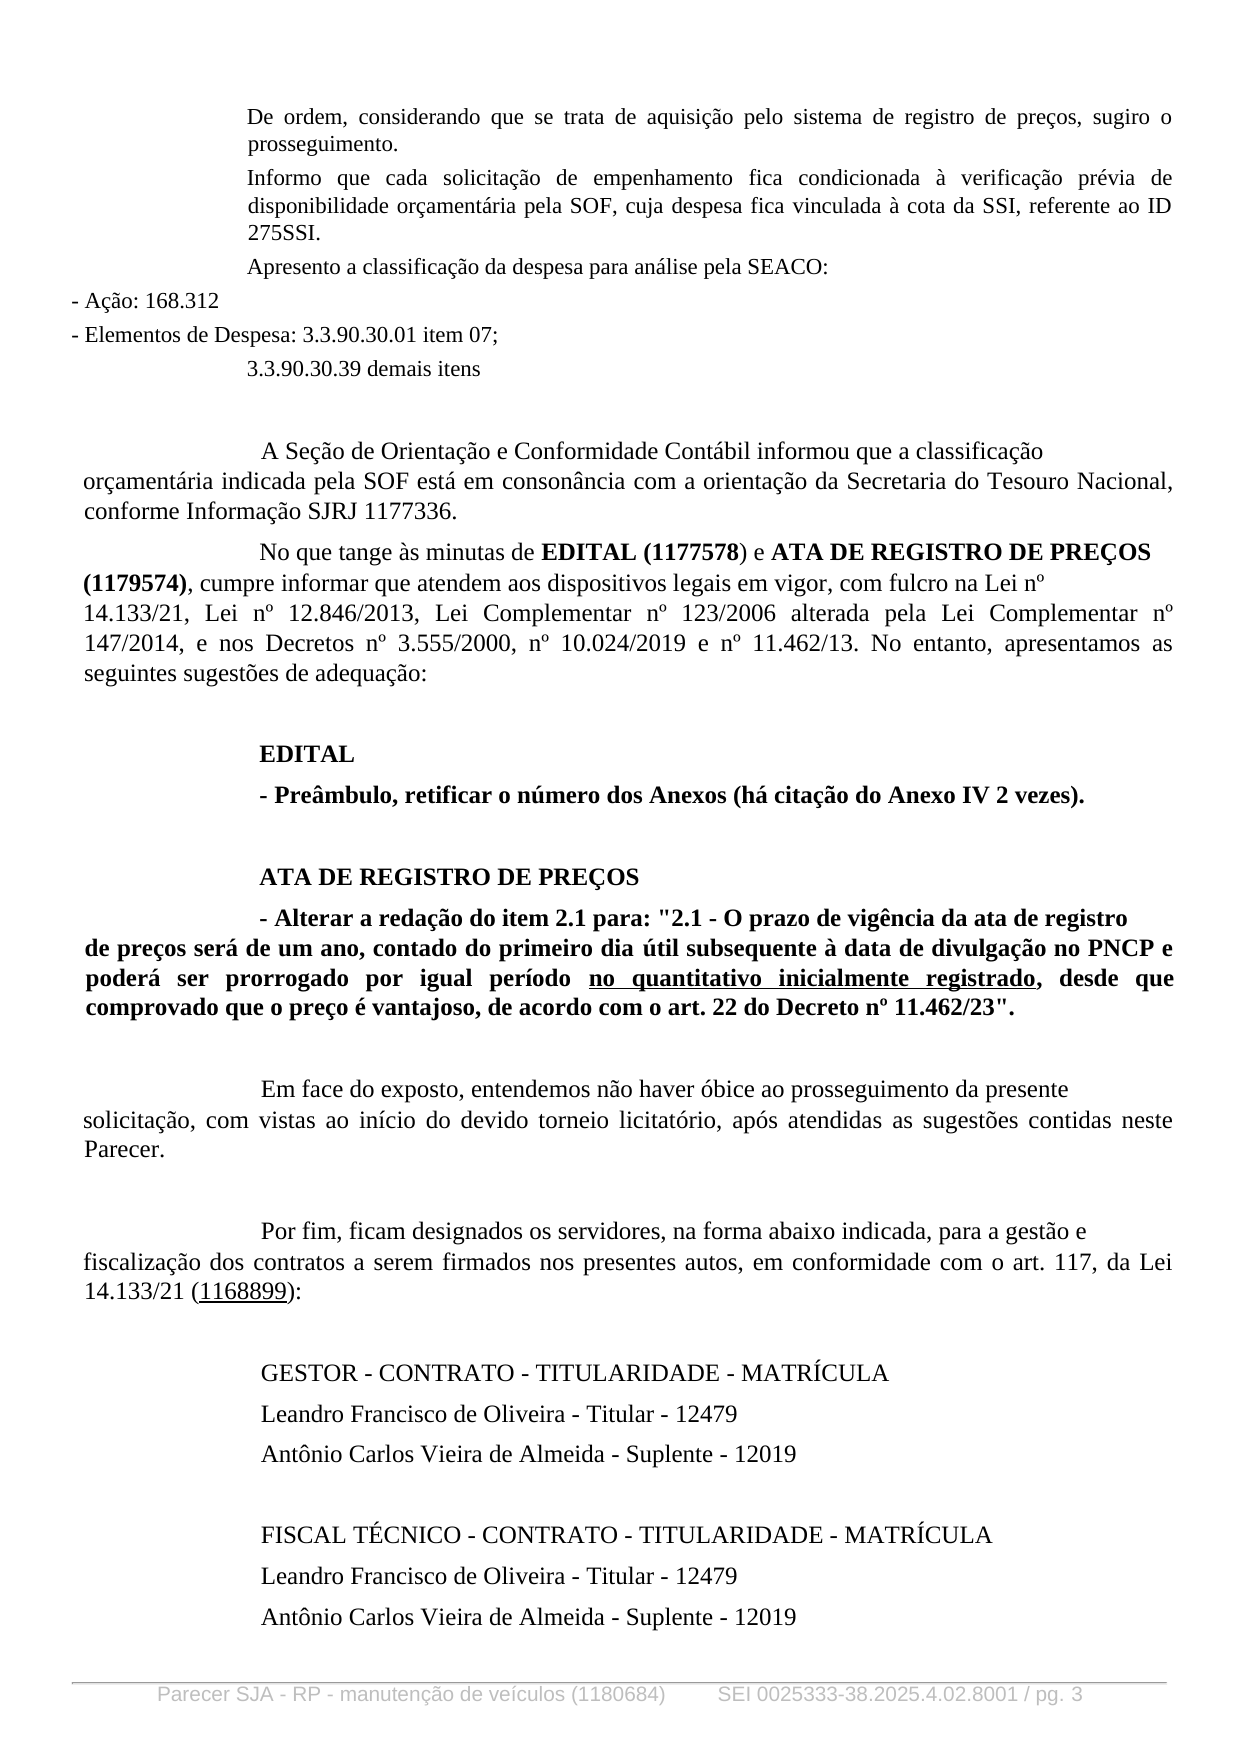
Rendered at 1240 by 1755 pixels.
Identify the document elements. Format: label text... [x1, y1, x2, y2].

text De ordem, considerando que se trata de aquisição pelo sistema de registro de preços, sugiro o prosseguimento. [247, 103, 1174, 157]
text Informo que cada solicitação de empenhamento fica condicionada à verificação prévia de disponibilidade orçamentária pela SOF, cuja despesa fica vinculada à cota da SSI, referente ao ID 275SSI. [247, 164, 1174, 246]
text 14.133/21, Lei nº 12.846/2013, Lei Complementar nº 123/2006 alterada pela Lei Complementar nº 147/2014, e nos Decretos nº 3.555/2000, nº 10.024/2019 e nº 11.462/13. No entanto, apresentamos as seguintes sugestões de adequação: [83, 598, 1174, 686]
text Apresento a classificação da despesa para análise pela SEACO: [247, 253, 1174, 279]
text Antônio Carlos Vieira de Almeida - Suplente - 12019 [261, 1602, 1174, 1631]
text FISCAL TÉCNICO - CONTRATO - TITULARIDADE - MATRÍCULA [261, 1521, 1174, 1549]
text 3.3.90.30.39 demais itens [247, 355, 1174, 381]
text ATA DE REGISTRO DE PREÇOS [259, 862, 1174, 891]
text EDITAL [259, 739, 1174, 768]
text (1179574), cumpre informar que atendem aos dispositivos legais em vigor, com fulcro na Lei nº [83, 568, 1174, 597]
text Em face do exposto, entendemos não haver óbice ao prosseguimento da presente [261, 1074, 1174, 1103]
text fiscalização dos contratos a serem firmados nos presentes autos, em conformidade com o art. 117, da Lei 14.133/21 (1168899): [83, 1247, 1174, 1305]
text orçamentária indicada pela SOF está em consonância com a orientação da Secretaria do Tesouro Nacional, conforme Informação SJRJ 1177336. [83, 466, 1174, 525]
text solicitação, com vistas ao início do devido torneio licitatório, após atendidas as sugestões contidas neste Parecer. [83, 1105, 1174, 1163]
text de preços será de um ano, contado do primeiro dia útil subsequente à data de divulgação no PNCP e poderá ser prorrogado por igual período no quantitativo inicialmente registrado, desde que comprovado que o preço é vantajoso, de acordo com o art. 22 do Decreto nº 11.462/23". [84, 933, 1174, 1021]
text A Seção de Orientação e Conformidade Contábil informou que a classificação [261, 436, 1174, 464]
list Alterar a redação do item 2.1 para: "2.1 - O prazo de vigência da ata de registro [259, 903, 1174, 931]
text No que tange às minutas de EDITAL (1177578) e ATA DE REGISTRO DE PREÇOS [259, 537, 1174, 566]
text Por fim, ficam designados os servidores, na forma abaixo indicada, para a gestão e [261, 1216, 1174, 1245]
text Leandro Francisco de Oliveira - Titular - 12479 [261, 1561, 1174, 1590]
text GESTOR - CONTRATO - TITULARIDADE - MATRÍCULA [261, 1358, 1174, 1387]
list Preâmbulo, retificar o número dos Anexos (há citação do Anexo IV 2 vezes). [259, 780, 1174, 809]
list Elementos de Despesa: 3.3.90.30.01 item 07; [71, 321, 1174, 347]
text Leandro Francisco de Oliveira - Titular - 12479 [261, 1399, 1174, 1427]
list Ação: 168.312 [71, 287, 1174, 313]
text Antônio Carlos Vieira de Almeida - Suplente - 12019 [261, 1439, 1174, 1468]
